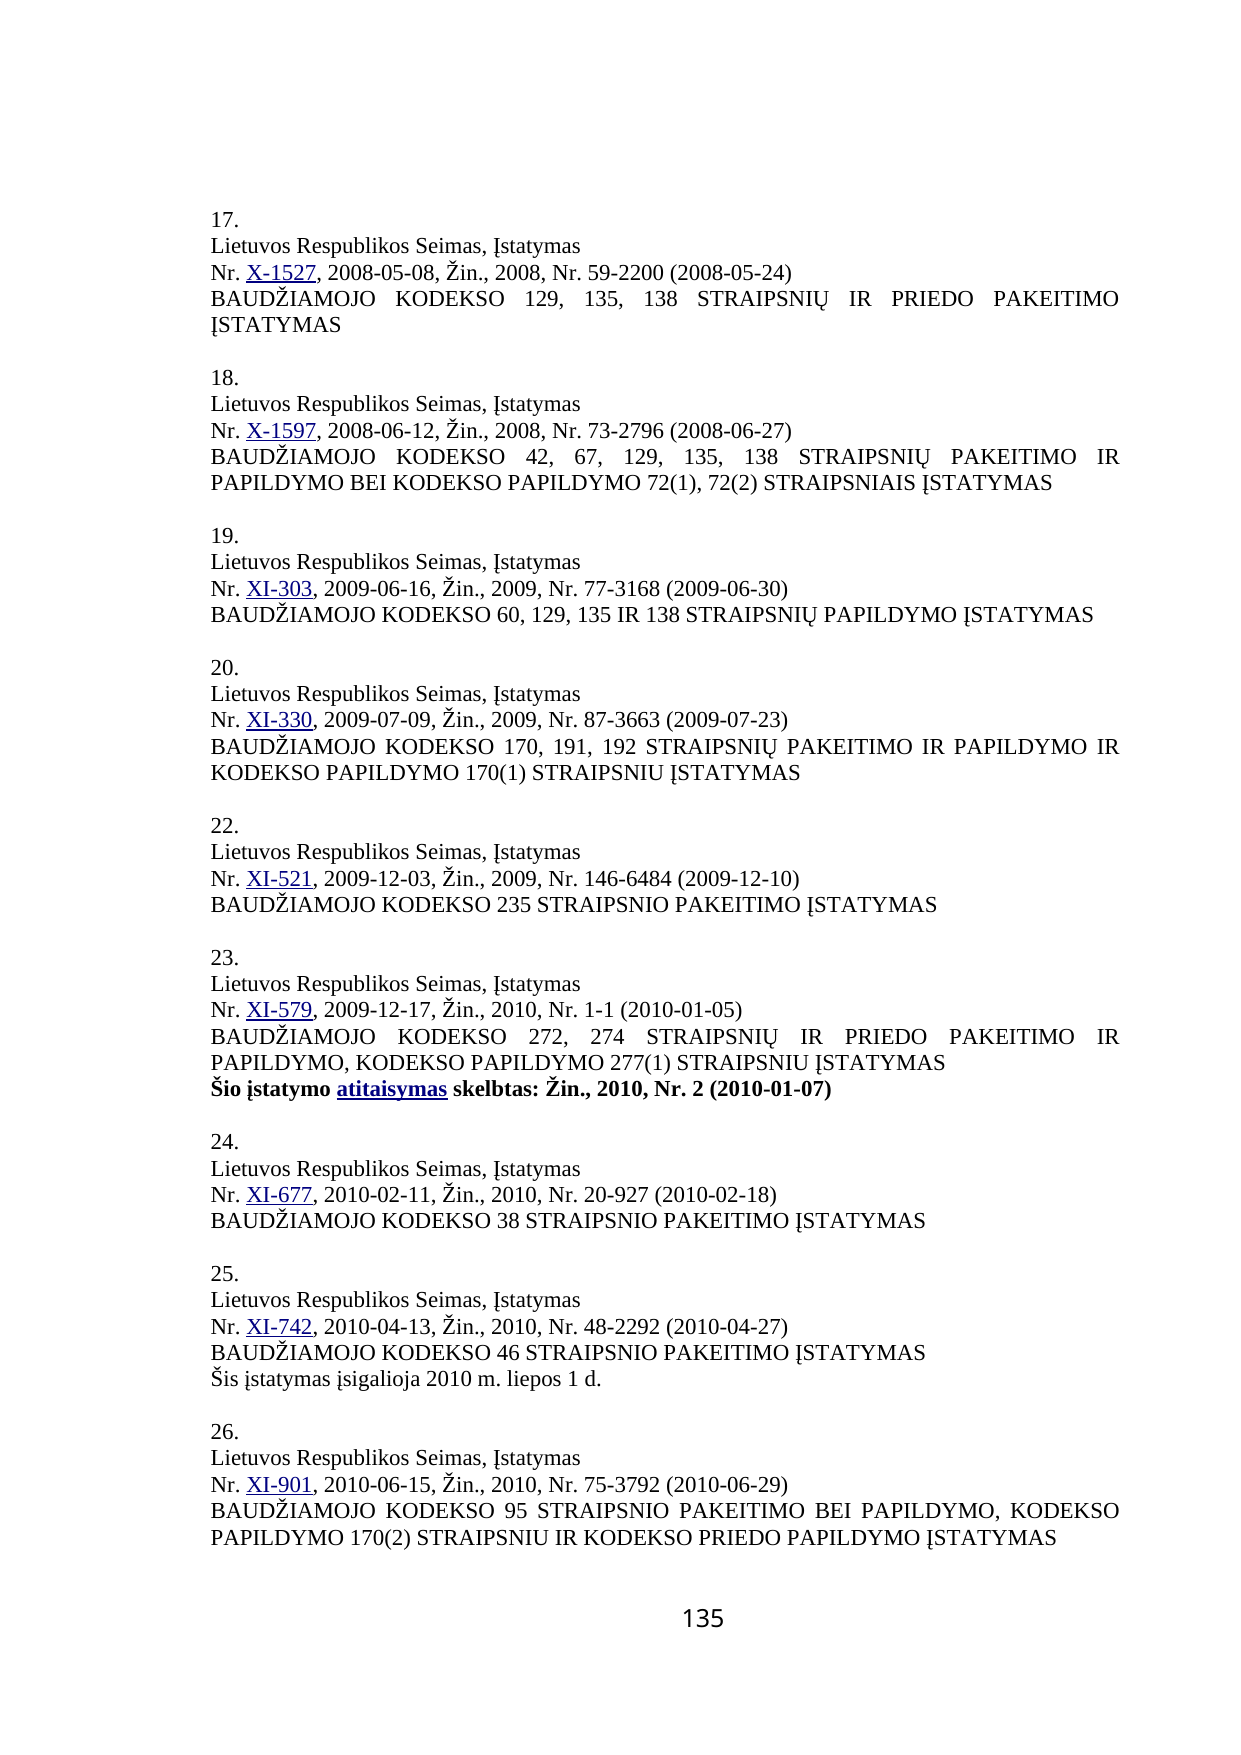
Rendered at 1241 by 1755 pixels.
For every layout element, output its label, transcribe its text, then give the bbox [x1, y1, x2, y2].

text Nr. X-1527, 2008-05-08, Žin., 2008, Nr. 59-2200 (2008-05-24) [210, 258, 1120, 285]
text Nr. XI-901, 2010-06-15, Žin., 2010, Nr. 75-3792 (2010-06-29) [210, 1471, 1120, 1497]
text 18. [210, 364, 1120, 390]
text Nr. XI-677, 2010-02-11, Žin., 2010, Nr. 20-927 (2010-02-18) [210, 1181, 1120, 1207]
text Nr. XI-742, 2010-04-13, Žin., 2010, Nr. 48-2292 (2010-04-27) [210, 1313, 1120, 1339]
text Lietuvos Respublikos Seimas, Įstatymas [210, 838, 1120, 865]
text 22. [210, 812, 1120, 838]
text 19. [210, 522, 1120, 548]
text BAUDŽIAMOJO KODEKSO 235 STRAIPSNIO PAKEITIMO ĮSTATYMAS [210, 891, 1120, 917]
text Lietuvos Respublikos Seimas, Įstatymas [210, 1286, 1120, 1313]
text BAUDŽIAMOJO KODEKSO 170, 191, 192 STRAIPSNIŲ PAKEITIMO IR PAPILDYMO IR KODEKSO PAPILDYMO 170(1) STRAIPSNIU ĮSTATYMAS [210, 733, 1120, 786]
text 20. [210, 654, 1120, 680]
text Lietuvos Respublikos Seimas, Įstatymas [210, 548, 1120, 575]
text Šis įstatymas įsigalioja 2010 m. liepos 1 d. [210, 1365, 1120, 1392]
text Lietuvos Respublikos Seimas, Įstatymas [210, 970, 1120, 996]
text Nr. XI-521, 2009-12-03, Žin., 2009, Nr. 146-6484 (2009-12-10) [210, 865, 1120, 891]
text Šio įstatymo atitaisymas skelbtas: Žin., 2010, Nr. 2 (2010-01-07) [210, 1076, 1120, 1102]
text Nr. XI-579, 2009-12-17, Žin., 2010, Nr. 1-1 (2010-01-05) [210, 996, 1120, 1023]
text 17. [210, 206, 1120, 232]
text Lietuvos Respublikos Seimas, Įstatymas [210, 232, 1120, 258]
text BAUDŽIAMOJO KODEKSO 272, 274 STRAIPSNIŲ IR PRIEDO PAKEITIMO IR PAPILDYMO, KODEKSO PAPILDYMO 277(1) STRAIPSNIU ĮSTATYMAS [210, 1023, 1120, 1076]
text 26. [210, 1418, 1120, 1444]
text Nr. XI-303, 2009-06-16, Žin., 2009, Nr. 77-3168 (2009-06-30) [210, 575, 1120, 601]
text 25. [210, 1260, 1120, 1286]
text BAUDŽIAMOJO KODEKSO 129, 135, 138 STRAIPSNIŲ IR PRIEDO PAKEITIMO ĮSTATYMAS [210, 285, 1120, 338]
text Nr. XI-330, 2009-07-09, Žin., 2009, Nr. 87-3663 (2009-07-23) [210, 707, 1120, 733]
text Lietuvos Respublikos Seimas, Įstatymas [210, 390, 1120, 417]
text BAUDŽIAMOJO KODEKSO 60, 129, 135 IR 138 STRAIPSNIŲ PAPILDYMO ĮSTATYMAS [210, 601, 1120, 627]
text 24. [210, 1128, 1120, 1154]
text BAUDŽIAMOJO KODEKSO 42, 67, 129, 135, 138 STRAIPSNIŲ PAKEITIMO IR PAPILDYMO BEI KODEKSO PAPILDYMO 72(1), 72(2) STRAIPSNIAIS ĮSTATYMAS [210, 443, 1120, 496]
text BAUDŽIAMOJO KODEKSO 38 STRAIPSNIO PAKEITIMO ĮSTATYMAS [210, 1207, 1120, 1234]
text 23. [210, 944, 1120, 970]
text BAUDŽIAMOJO KODEKSO 95 STRAIPSNIO PAKEITIMO BEI PAPILDYMO, KODEKSO PAPILDYMO 170(2) STRAIPSNIU IR KODEKSO PRIEDO PAPILDYMO ĮSTATYMAS [210, 1497, 1120, 1550]
text Lietuvos Respublikos Seimas, Įstatymas [210, 1444, 1120, 1471]
text Lietuvos Respublikos Seimas, Įstatymas [210, 680, 1120, 707]
text BAUDŽIAMOJO KODEKSO 46 STRAIPSNIO PAKEITIMO ĮSTATYMAS [210, 1339, 1120, 1365]
text Lietuvos Respublikos Seimas, Įstatymas [210, 1154, 1120, 1181]
text Nr. X-1597, 2008-06-12, Žin., 2008, Nr. 73-2796 (2008-06-27) [210, 417, 1120, 443]
